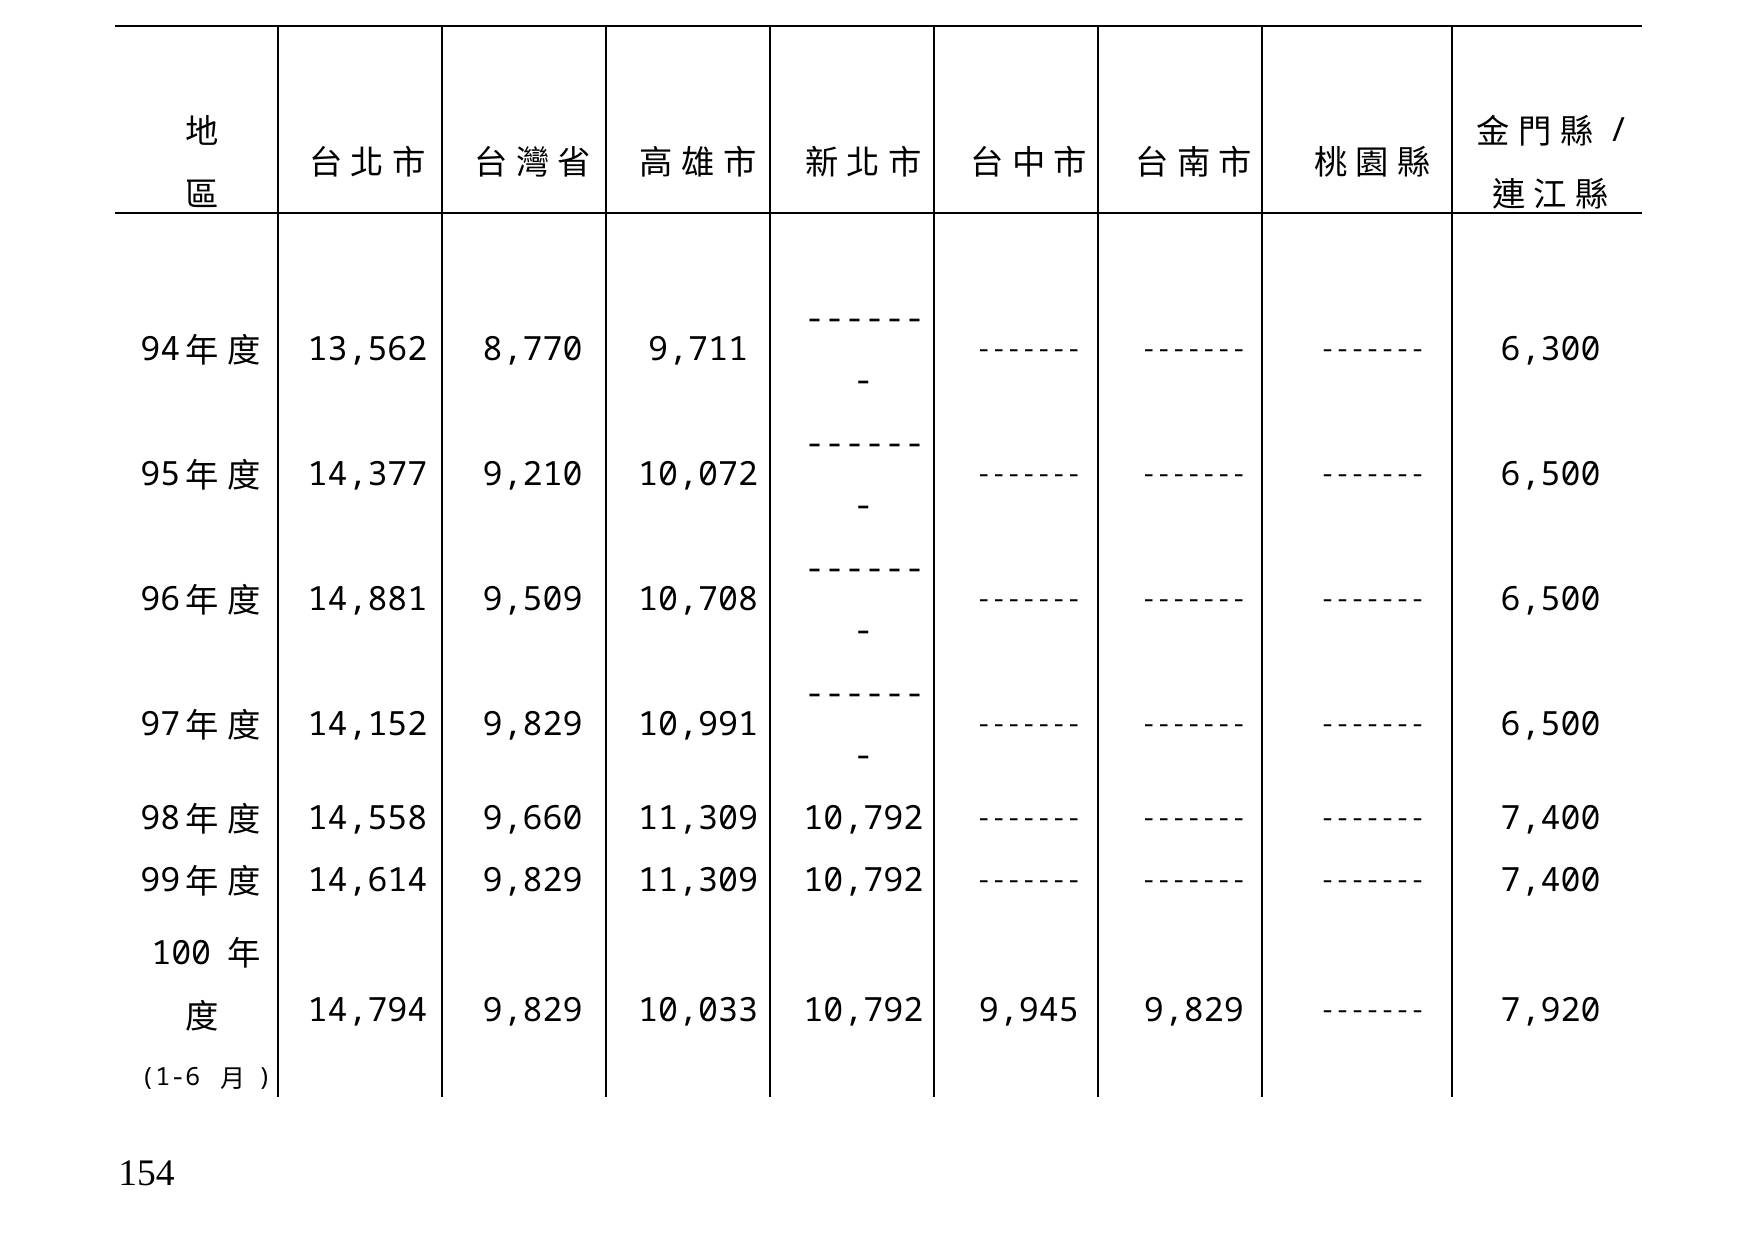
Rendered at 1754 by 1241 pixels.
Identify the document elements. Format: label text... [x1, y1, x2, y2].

table_cell 14,152 [279, 650, 441, 775]
table_cell ------- [935, 525, 1097, 650]
table_cell ------- [1263, 214, 1451, 400]
table_cell 14,558 [279, 775, 441, 837]
table_cell ------- [1099, 400, 1261, 525]
table_header 桃園縣 [1263, 27, 1451, 212]
table_header 金門縣/ 連江縣 [1453, 27, 1642, 212]
table_cell ------- [771, 214, 933, 400]
table_cell 14,794 [279, 900, 441, 1097]
table_cell 97年度 [115, 650, 277, 775]
table_cell ------- [1099, 775, 1261, 837]
table_cell 7,400 [1453, 837, 1642, 900]
table_cell ------- [1099, 650, 1261, 775]
table_cell ------- [1099, 837, 1261, 900]
table_cell 10,792 [771, 900, 933, 1097]
table_cell 6,500 [1453, 525, 1642, 650]
table_header 台北市 [279, 27, 441, 212]
table_cell ------- [1263, 837, 1451, 900]
table_header 新北市 [771, 27, 933, 212]
table_cell 96年度 [115, 525, 277, 650]
table_cell 7,400 [1453, 775, 1642, 837]
table_cell 100年度 (1-6月) [115, 900, 277, 1097]
table_cell 6,500 [1453, 650, 1642, 775]
table_cell 8,770 [443, 214, 605, 400]
table_cell ------- [771, 525, 933, 650]
table_cell ------- [935, 214, 1097, 400]
table_cell ------- [935, 837, 1097, 900]
table_cell ------- [935, 775, 1097, 837]
table_header 高雄市 [607, 27, 769, 212]
table_cell 10,072 [607, 400, 769, 525]
table_cell ------- [1263, 525, 1451, 650]
table_cell 9,829 [443, 900, 605, 1097]
table_cell 9,509 [443, 525, 605, 650]
table_cell 14,881 [279, 525, 441, 650]
table_cell ------- [1099, 525, 1261, 650]
table_cell 6,500 [1453, 400, 1642, 525]
table_cell 9,210 [443, 400, 605, 525]
table_cell 9,660 [443, 775, 605, 837]
table_cell ------- [771, 650, 933, 775]
table_cell 6,300 [1453, 214, 1642, 400]
table_header 台灣省 [443, 27, 605, 212]
table_cell 10,792 [771, 837, 933, 900]
table_cell 9,829 [443, 650, 605, 775]
table_cell 14,614 [279, 837, 441, 900]
table_cell 7,920 [1453, 900, 1642, 1097]
table_cell ------- [1099, 214, 1261, 400]
table_cell ------- [935, 650, 1097, 775]
table_cell 9,711 [607, 214, 769, 400]
table_cell 11,309 [607, 837, 769, 900]
table_cell ------- [1263, 900, 1451, 1097]
table_cell 9,829 [443, 837, 605, 900]
table_cell 10,708 [607, 525, 769, 650]
table_header 台南市 [1099, 27, 1261, 212]
table_cell ------- [1263, 775, 1451, 837]
table_cell 11,309 [607, 775, 769, 837]
table_header 地 區 [115, 27, 277, 212]
table_cell 98年度 [115, 775, 277, 837]
table_cell 9,945 [935, 900, 1097, 1097]
table_cell ------- [771, 400, 933, 525]
table_cell 94年度 [115, 214, 277, 400]
table_cell 10,991 [607, 650, 769, 775]
table_cell 10,792 [771, 775, 933, 837]
table_cell 99年度 [115, 837, 277, 900]
table_header 台中市 [935, 27, 1097, 212]
table_cell 13,562 [279, 214, 441, 400]
table_cell 10,033 [607, 900, 769, 1097]
table_cell ------- [1263, 650, 1451, 775]
table_cell 9,829 [1099, 900, 1261, 1097]
table_cell 95年度 [115, 400, 277, 525]
table_cell 14,377 [279, 400, 441, 525]
table_cell ------- [1263, 400, 1451, 525]
table_cell ------- [935, 400, 1097, 525]
